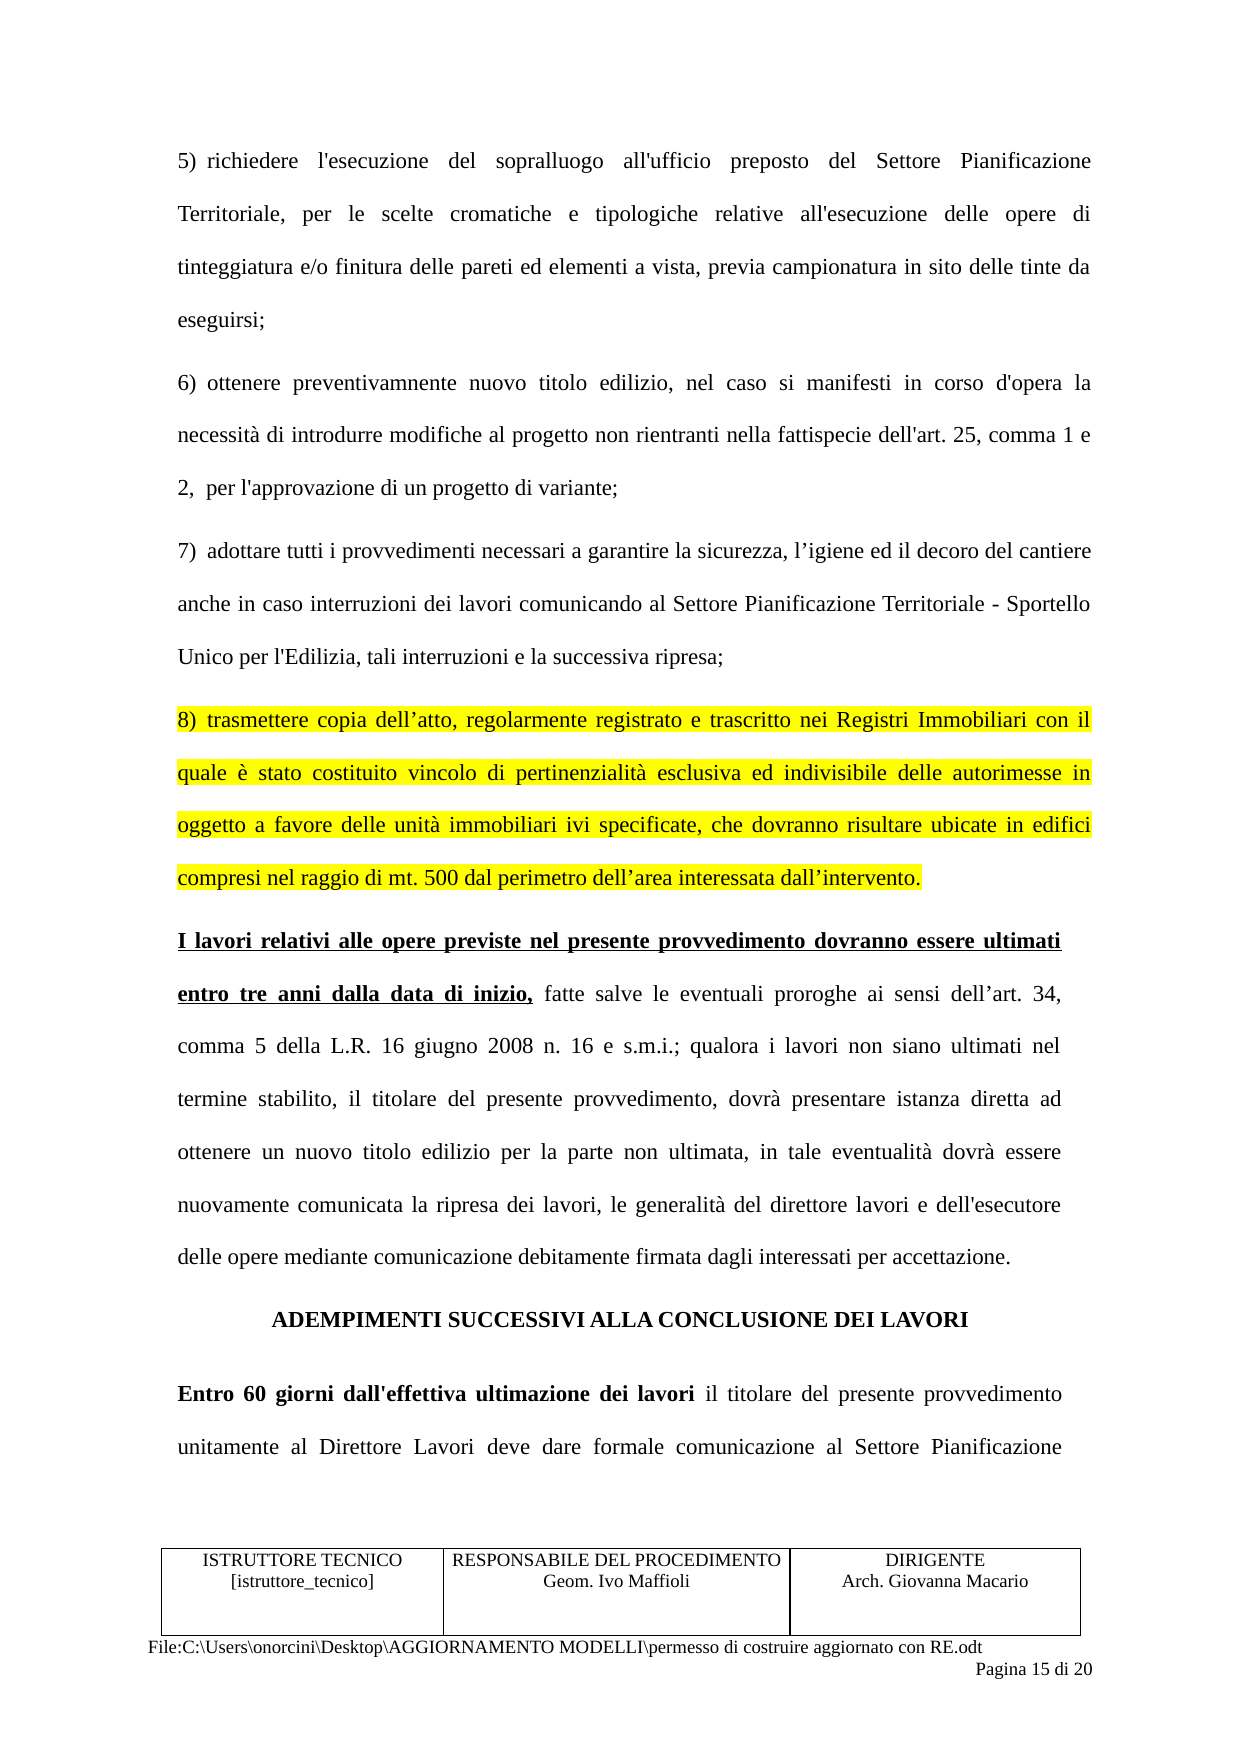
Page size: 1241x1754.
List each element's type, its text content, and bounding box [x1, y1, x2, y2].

text ADEMPIMENTI SUCCESSIVI ALLA CONCLUSIONE DEI LAVORI [148, 1307, 1092, 1333]
text Entro 60 giorni dall'effettiva ultimazione dei lavori il titolare del presente provvedimento unitamente al Direttore Lavori deve dare formale comunicazione al Settore Pianificazione [177, 1380, 1063, 1459]
list trasmettere copia dell’atto, regolarmente registrato e trascritto nei Registri Immobiliari con il quale è stato costituito vincolo di pertinenzialità esclusiva ed indivisibile delle autorimesse in oggetto a favore delle unità immobiliari ivi specificate, che dovranno risultare ubicate in edifici compresi nel raggio di mt. 500 dal perimetro dell’area interessata dall’intervento. [177, 706, 1092, 890]
list richiedere l'esecuzione del sopralluogo all'ufficio preposto del Settore Pianificazione Territoriale, per le scelte cromatiche e tipologiche relative all'esecuzione delle opere di tinteggiatura e/o finitura delle pareti ed elementi a vista, previa campionatura in sito delle tinte da eseguirsi; [177, 148, 1092, 332]
text I lavori relativi alle opere previste nel presente provvedimento dovranno essere ultimati entro tre anni dalla data di inizio, fatte salve le eventuali proroghe ai sensi dell’art. 34, comma 5 della L.R. 16 giugno 2008 n. 16 e s.m.i.; qualora i lavori non siano ultimati nel termine stabilito, il titolare del presente provvedimento, dovrà presentare istanza diretta ad ottenere un nuovo titolo edilizio per la parte non ultimata, in tale eventualità dovrà essere nuovamente comunicata la ripresa dei lavori, le generalità del direttore lavori e dell'esecutore delle opere mediante comunicazione debitamente firmata dagli interessati per accettazione. [177, 927, 1063, 1270]
list adottare tutti i provvedimenti necessari a garantire la sicurezza, l’igiene ed il decoro del cantiere anche in caso interruzioni dei lavori comunicando al Settore Pianificazione Territoriale - Sportello Unico per l'Edilizia, tali interruzioni e la successiva ripresa; [177, 537, 1092, 669]
list ottenere preventivamnente nuovo titolo edilizio, nel caso si manifesti in corso d'opera la necessità di introdurre modifiche al progetto non rientranti nella fattispecie dell'art. 25, comma 1 e 2, per l'approvazione di un progetto di variante; [177, 369, 1092, 501]
